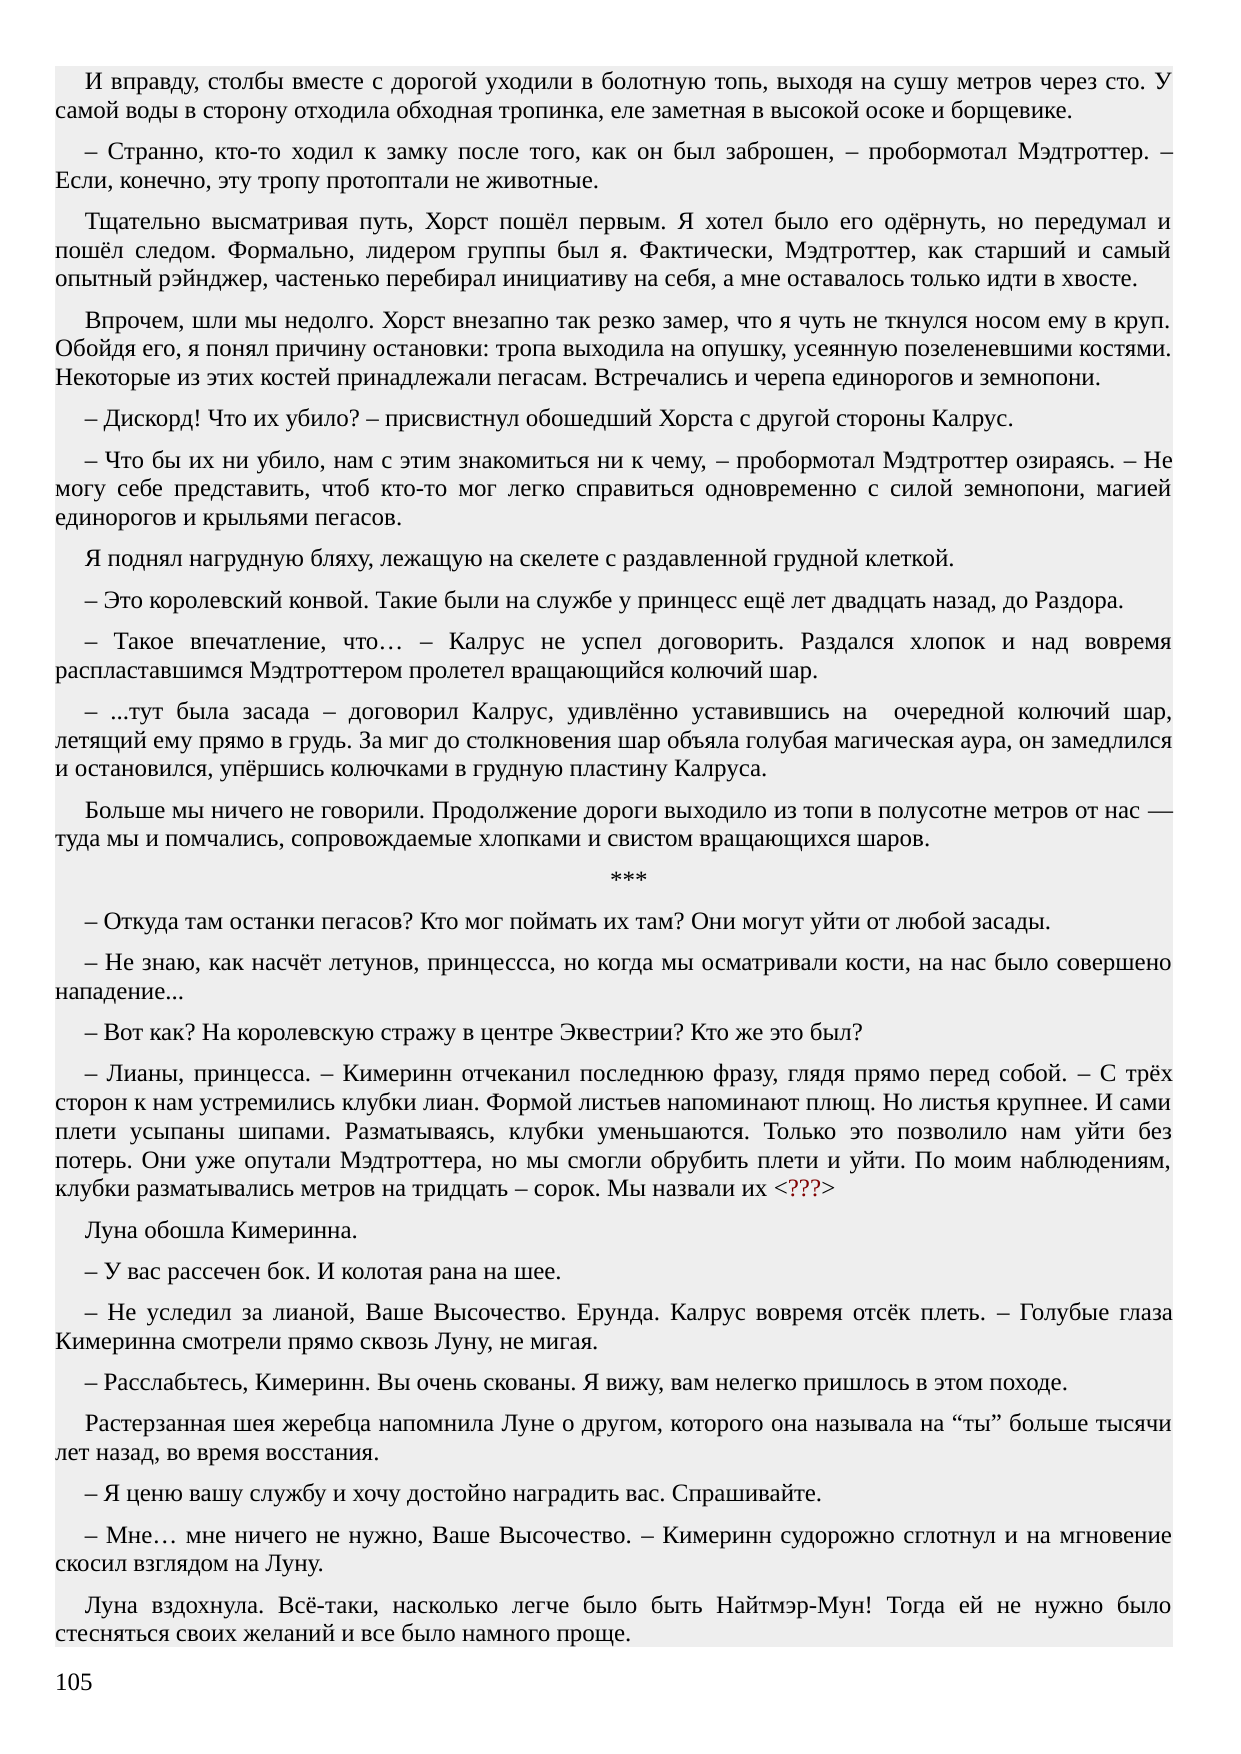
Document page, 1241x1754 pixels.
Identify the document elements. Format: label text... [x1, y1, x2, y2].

text – Откуда там останки пегасов? Кто мог поймать их там? Они могут уйти от любой засады. [55, 906, 1173, 935]
text – ...тут была засада – договорил Калрус, удивлённо уставившись на очередной колючий шар, летящий ему прямо в грудь. За миг до столкновения шар объяла голубая магическая аура, он замедлился и остановился, упёршись колючками в грудную пластину Калруса. [55, 696, 1173, 782]
text – Не знаю, как насчёт летунов, принцессса, но когда мы осматривали кости, на нас было совершено нападение... [55, 947, 1173, 1005]
text – Лианы, принцесса. – Кимеринн отчеканил последнюю фразу, глядя прямо перед собой. – С трёх сторон к нам устремились клубки лиан. Формой листьев напоминают плющ. Но листья крупнее. И сами плети усыпаны шипами. Разматываясь, клубки уменьшаются. Только это позволило нам уйти без потерь. Они уже опутали Мэдтроттера, но мы смогли обрубить плети и уйти. По моим наблюдениям, клубки разматывались метров на тридцать – сорок. Мы назвали их <???> [55, 1058, 1173, 1202]
text – Это королевский конвой. Такие были на службе у принцесс ещё лет двадцать назад, до Раздора. [55, 585, 1173, 613]
text – Странно, кто-то ходил к замку после того, как он был заброшен, – пробормотал Мэдтроттер. – Если, конечно, эту тропу протоптали не животные. [55, 136, 1173, 193]
text – Я ценю вашу службу и хочу достойно наградить вас. Спрашивайте. [55, 1478, 1173, 1507]
text – Дискорд! Что их убило? – присвистнул обошедший Хорста с другой стороны Калрус. [55, 403, 1173, 432]
text Я поднял нагрудную бляху, лежащую на скелете с раздавленной грудной клеткой. [55, 543, 1173, 572]
text – Расслабьтесь, Кимеринн. Вы очень скованы. Я вижу, вам нелегко пришлось в этом походе. [55, 1367, 1173, 1396]
text – У вас рассечен бок. И колотая рана на шее. [55, 1256, 1173, 1285]
text – Не уследил за лианой, Ваше Высочество. Ерунда. Калрус вовремя отсёк плеть. – Голубые глаза Кимеринна смотрели прямо сквозь Луну, не мигая. [55, 1297, 1173, 1355]
text – Мне… мне ничего не нужно, Ваше Высочество. – Кимеринн судорожно сглотнул и на мгновение скосил взглядом на Луну. [55, 1520, 1173, 1577]
text Впрочем, шли мы недолго. Хорст внезапно так резко замер, что я чуть не ткнулся носом ему в круп. Обойдя его, я понял причину остановки: тропа выходила на опушку, усеянную позеленевшими костями. Некоторые из этих костей принадлежали пегасам. Встречались и черепа единорогов и земнопони. [55, 305, 1173, 391]
text Больше мы ничего не говорили. Продолжение дороги выходило из топи в полусотне метров от нас — туда мы и помчались, сопровождаемые хлопками и свистом вращающихся шаров. [55, 795, 1173, 852]
text Луна обошла Кимеринна. [55, 1215, 1173, 1243]
text – Что бы их ни убило, нам с этим знакомиться ни к чему, – пробормотал Мэдтроттер озираясь. – Не могу себе представить, чтоб кто-то мог легко справиться одновременно с силой земнопони, магией единорогов и крыльями пегасов. [55, 445, 1173, 531]
text Тщательно высматривая путь, Хорст пошёл первым. Я хотел было его одёрнуть, но передумал и пошёл следом. Формально, лидером группы был я. Фактически, Мэдтроттер, как старший и самый опытный рэйнджер, частенько перебирал инициативу на себя, а мне оставалось только идти в хвосте. [55, 206, 1173, 292]
text *** [55, 865, 1173, 893]
text – Вот как? На королевскую стражу в центре Эквестрии? Кто же это был? [55, 1017, 1173, 1046]
text Растерзанная шея жеребца напомнила Луне о другом, которого она называла на “ты” больше тысячи лет назад, во время восстания. [55, 1408, 1173, 1466]
text Луна вздохнула. Всё-таки, насколько легче было быть Найтмэр-Мун! Тогда ей не нужно было стесняться своих желаний и все было намного проще. [55, 1590, 1173, 1647]
text И вправду, столбы вместе с дорогой уходили в болотную топь, выходя на сушу метров через сто. У самой воды в сторону отходила обходная тропинка, еле заметная в высокой осоке и борщевике. [55, 66, 1173, 123]
text – Такое впечатление, что… – Калрус не успел договорить. Раздался хлопок и над вовремя распластавшимся Мэдтроттером пролетел вращающийся колючий шар. [55, 626, 1173, 683]
